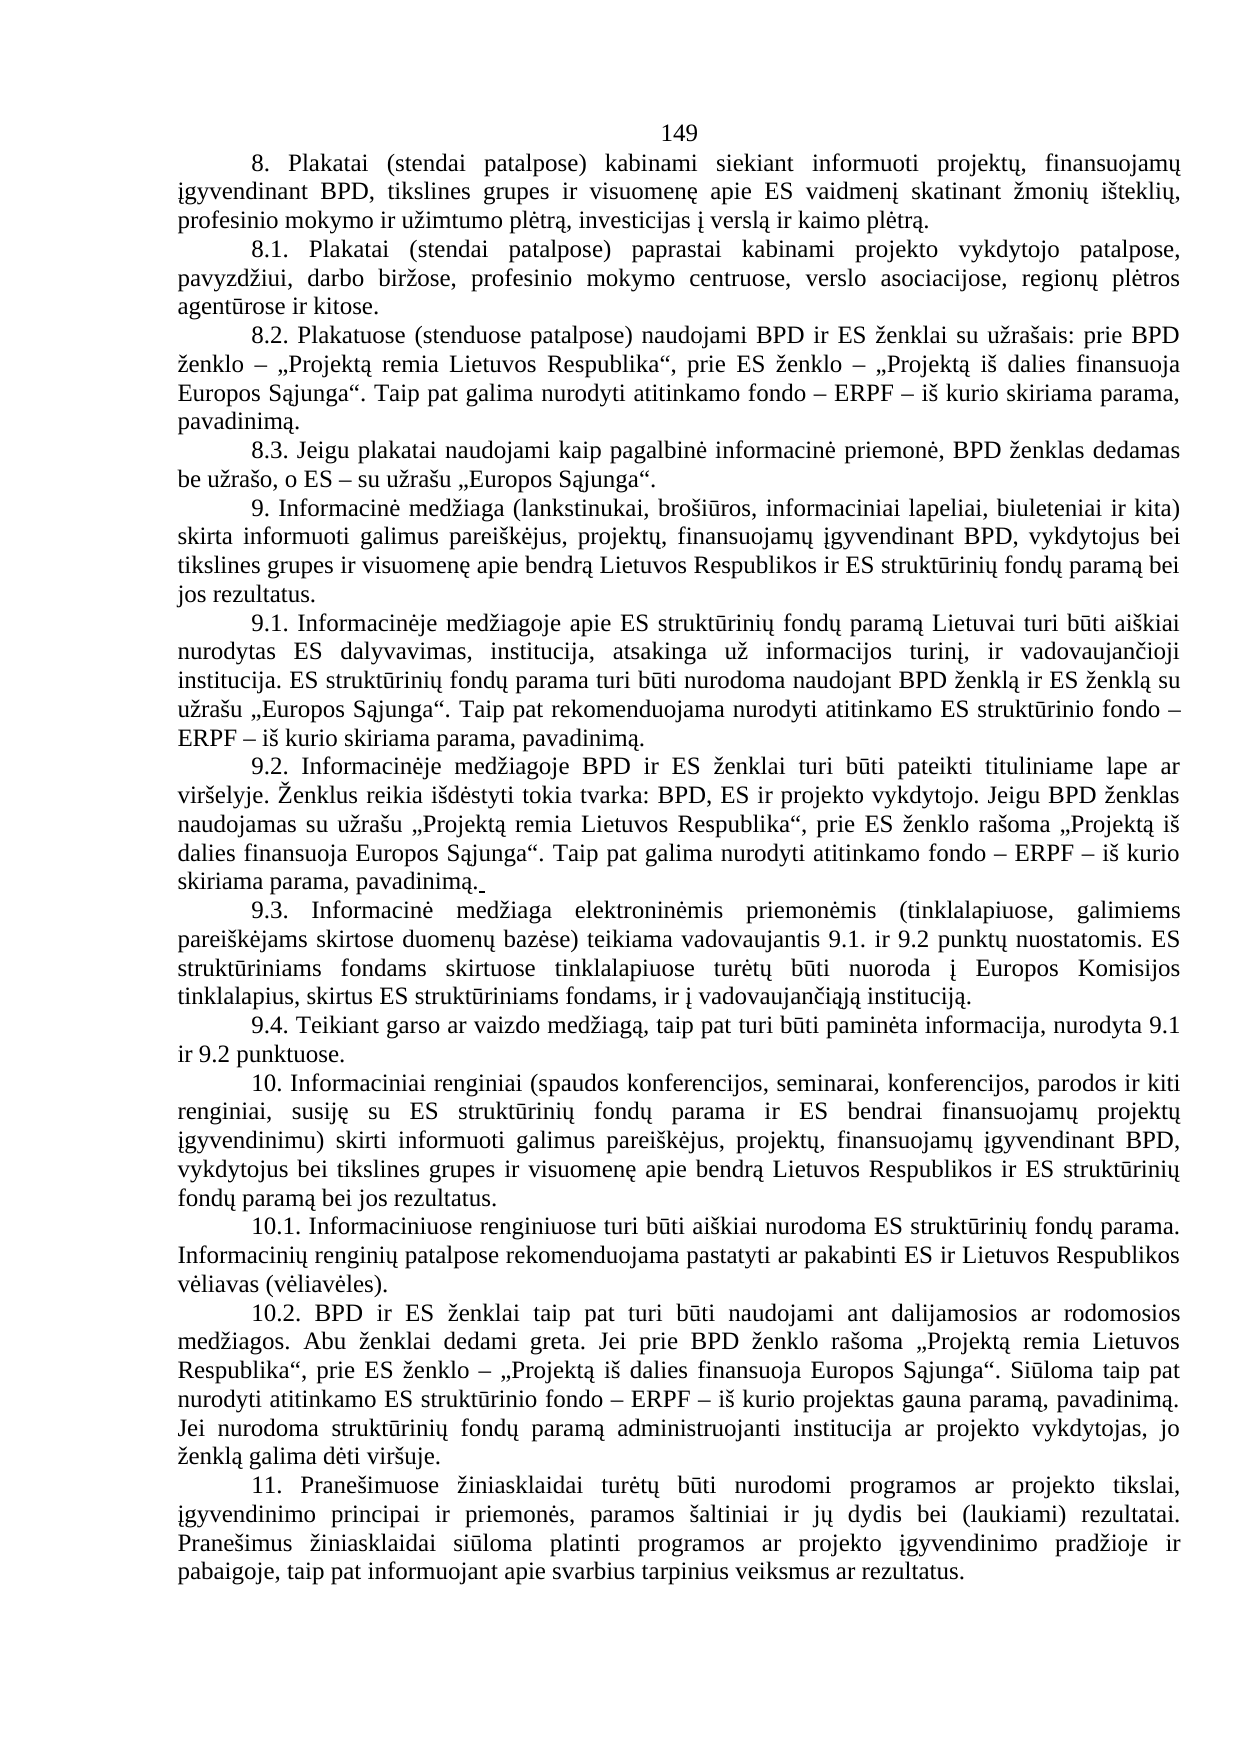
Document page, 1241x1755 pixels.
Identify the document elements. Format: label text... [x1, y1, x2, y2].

text 8.1. Plakatai (stendai patalpose) paprastai kabinami projekto vykdytojo patalpose, pavyzdžiui, darbo biržose, profesinio mokymo centruose, verslo asociacijose, regionų plėtros agentūrose ir kitose. [177, 234, 1181, 320]
text 9.2. Informacinėje medžiagoje BPD ir ES ženklai turi būti pateikti tituliniame lape ar viršelyje. Ženklus reikia išdėstyti tokia tvarka: BPD, ES ir projekto vykdytojo. Jeigu BPD ženklas naudojamas su užrašu „Projektą remia Lietuvos Respublika“, prie ES ženklo rašoma „Projektą iš dalies finansuoja Europos Sąjunga“. Taip pat galima nurodyti atitinkamo fondo – ERPF – iš kurio skiriama parama, pavadinimą. [177, 751, 1181, 895]
text 10.1. Informaciniuose renginiuose turi būti aiškiai nurodoma ES struktūrinių fondų parama. Informacinių renginių patalpose rekomenduojama pastatyti ar pakabinti ES ir Lietuvos Respublikos vėliavas (vėliavėles). [177, 1211, 1181, 1298]
text 8.2. Plakatuose (stenduose patalpose) naudojami BPD ir ES ženklai su užrašais: prie BPD ženklo – „Projektą remia Lietuvos Respublika“, prie ES ženklo – „Projektą iš dalies finansuoja Europos Sąjunga“. Taip pat galima nurodyti atitinkamo fondo – ERPF – iš kurio skiriama parama, pavadinimą. [177, 320, 1181, 435]
text 9. Informacinė medžiaga (lankstinukai, brošiūros, informaciniai lapeliai, biuleteniai ir kita) skirta informuoti galimus pareiškėjus, projektų, finansuojamų įgyvendinant BPD, vykdytojus bei tikslines grupes ir visuomenę apie bendrą Lietuvos Respublikos ir ES struktūrinių fondų paramą bei jos rezultatus. [177, 493, 1181, 608]
text 9.4. Teikiant garso ar vaizdo medžiagą, taip pat turi būti paminėta informacija, nurodyta 9.1 ir 9.2 punktuose. [177, 1010, 1181, 1068]
text 9.3. Informacinė medžiaga elektroninėmis priemonėmis (tinklalapiuose, galimiems pareiškėjams skirtose duomenų bazėse) teikiama vadovaujantis 9.1. ir 9.2 punktų nuostatomis. ES struktūriniams fondams skirtuose tinklalapiuose turėtų būti nuoroda į Europos Komisijos tinklalapius, skirtus ES struktūriniams fondams, ir į vadovaujančiąją instituciją. [177, 895, 1181, 1010]
text 11. Pranešimuose žiniasklaidai turėtų būti nurodomi programos ar projekto tikslai, įgyvendinimo principai ir priemonės, paramos šaltiniai ir jų dydis bei (laukiami) rezultatai. Pranešimus žiniasklaidai siūloma platinti programos ar projekto įgyvendinimo pradžioje ir pabaigoje, taip pat informuojant apie svarbius tarpinius veiksmus ar rezultatus. [177, 1470, 1181, 1585]
text 8.3. Jeigu plakatai naudojami kaip pagalbinė informacinė priemonė, BPD ženklas dedamas be užrašo, o ES – su užrašu „Europos Sąjunga“. [177, 435, 1181, 493]
text 10. Informaciniai renginiai (spaudos konferencijos, seminarai, konferencijos, parodos ir kiti renginiai, susiję su ES struktūrinių fondų parama ir ES bendrai finansuojamų projektų įgyvendinimu) skirti informuoti galimus pareiškėjus, projektų, finansuojamų įgyvendinant BPD, vykdytojus bei tikslines grupes ir visuomenę apie bendrą Lietuvos Respublikos ir ES struktūrinių fondų paramą bei jos rezultatus. [177, 1068, 1181, 1211]
text 10.2. BPD ir ES ženklai taip pat turi būti naudojami ant dalijamosios ar rodomosios medžiagos. Abu ženklai dedami greta. Jei prie BPD ženklo rašoma „Projektą remia Lietuvos Respublika“, prie ES ženklo – „Projektą iš dalies finansuoja Europos Sąjunga“. Siūloma taip pat nurodyti atitinkamo ES struktūrinio fondo – ERPF – iš kurio projektas gauna paramą, pavadinimą. Jei nurodoma struktūrinių fondų paramą administruojanti institucija ar projekto vykdytojas, jo ženklą galima dėti viršuje. [177, 1298, 1181, 1470]
text 9.1. Informacinėje medžiagoje apie ES struktūrinių fondų paramą Lietuvai turi būti aiškiai nurodytas ES dalyvavimas, institucija, atsakinga už informacijos turinį, ir vadovaujančioji institucija. ES struktūrinių fondų parama turi būti nurodoma naudojant BPD ženklą ir ES ženklą su užrašu „Europos Sąjunga“. Taip pat rekomenduojama nurodyti atitinkamo ES struktūrinio fondo – ERPF – iš kurio skiriama parama, pavadinimą. [177, 608, 1181, 751]
text 8. Plakatai (stendai patalpose) kabinami siekiant informuoti projektų, finansuojamų įgyvendinant BPD, tikslines grupes ir visuomenę apie ES vaidmenį skatinant žmonių išteklių, profesinio mokymo ir užimtumo plėtrą, investicijas į verslą ir kaimo plėtrą. [177, 148, 1181, 234]
